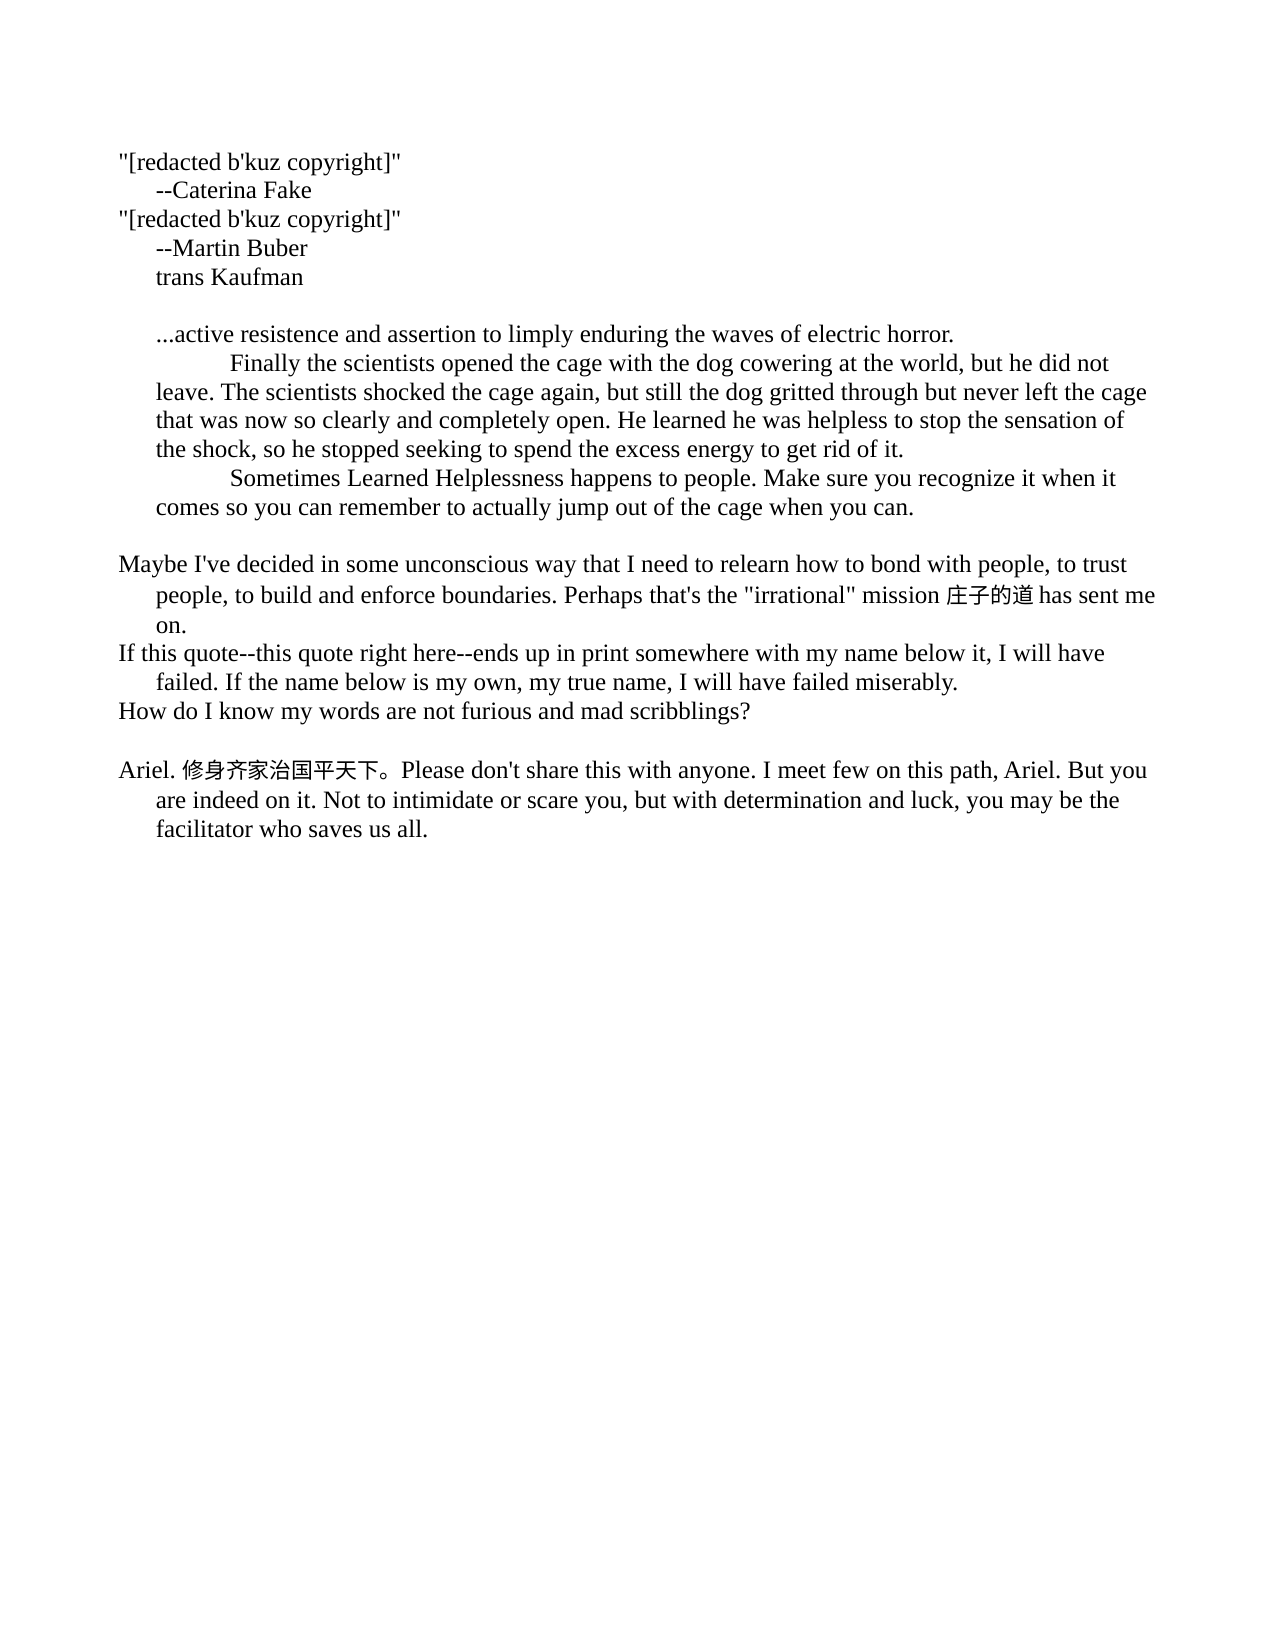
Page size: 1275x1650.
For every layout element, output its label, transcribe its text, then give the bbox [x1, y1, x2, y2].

text "[redacted b'kuz copyright]" [118, 147, 1157, 176]
text Maybe I've decided in some unconscious way that I need to relearn how to bond with people, to trust people, to build and enforce boundaries. Perhaps that's the "irrational" mission 庄子的道 has sent me on. [118, 549, 1157, 638]
text trans Kaufman [118, 262, 1157, 291]
text --Martin Buber [118, 233, 1157, 262]
text --Caterina Fake [118, 176, 1157, 204]
text Sometimes Learned Helplessness happens to people. Make sure you recognize it when it comes so you can remember to actually jump out of the cage when you can. [118, 463, 1157, 521]
text "[redacted b'kuz copyright]" [118, 204, 1157, 233]
text Finally the scientists opened the cage with the dog cowering at the world, but he did not leave. The scientists shocked the cage again, but still the dog gritted through but never left the cage that was now so clearly and completely open. He learned he was helpless to stop the sensation of the shock, so he stopped seeking to spend the excess energy to get rid of it. [118, 348, 1157, 463]
text ...active resistence and assertion to limply enduring the waves of electric horror. [118, 319, 1157, 348]
text If this quote--this quote right here--ends up in print somewhere with my name below it, I will have failed. If the name below is my own, my true name, I will have failed miserably. [118, 638, 1157, 696]
text Ariel. 修身齐家治国平天下。Please don't share this with anyone. I meet few on this path, Ariel. But you are indeed on it. Not to intimidate or scare you, but with determination and luck, you may be the facilitator who saves us all. [118, 753, 1157, 843]
text How do I know my words are not furious and mad scribblings? [118, 696, 1157, 725]
